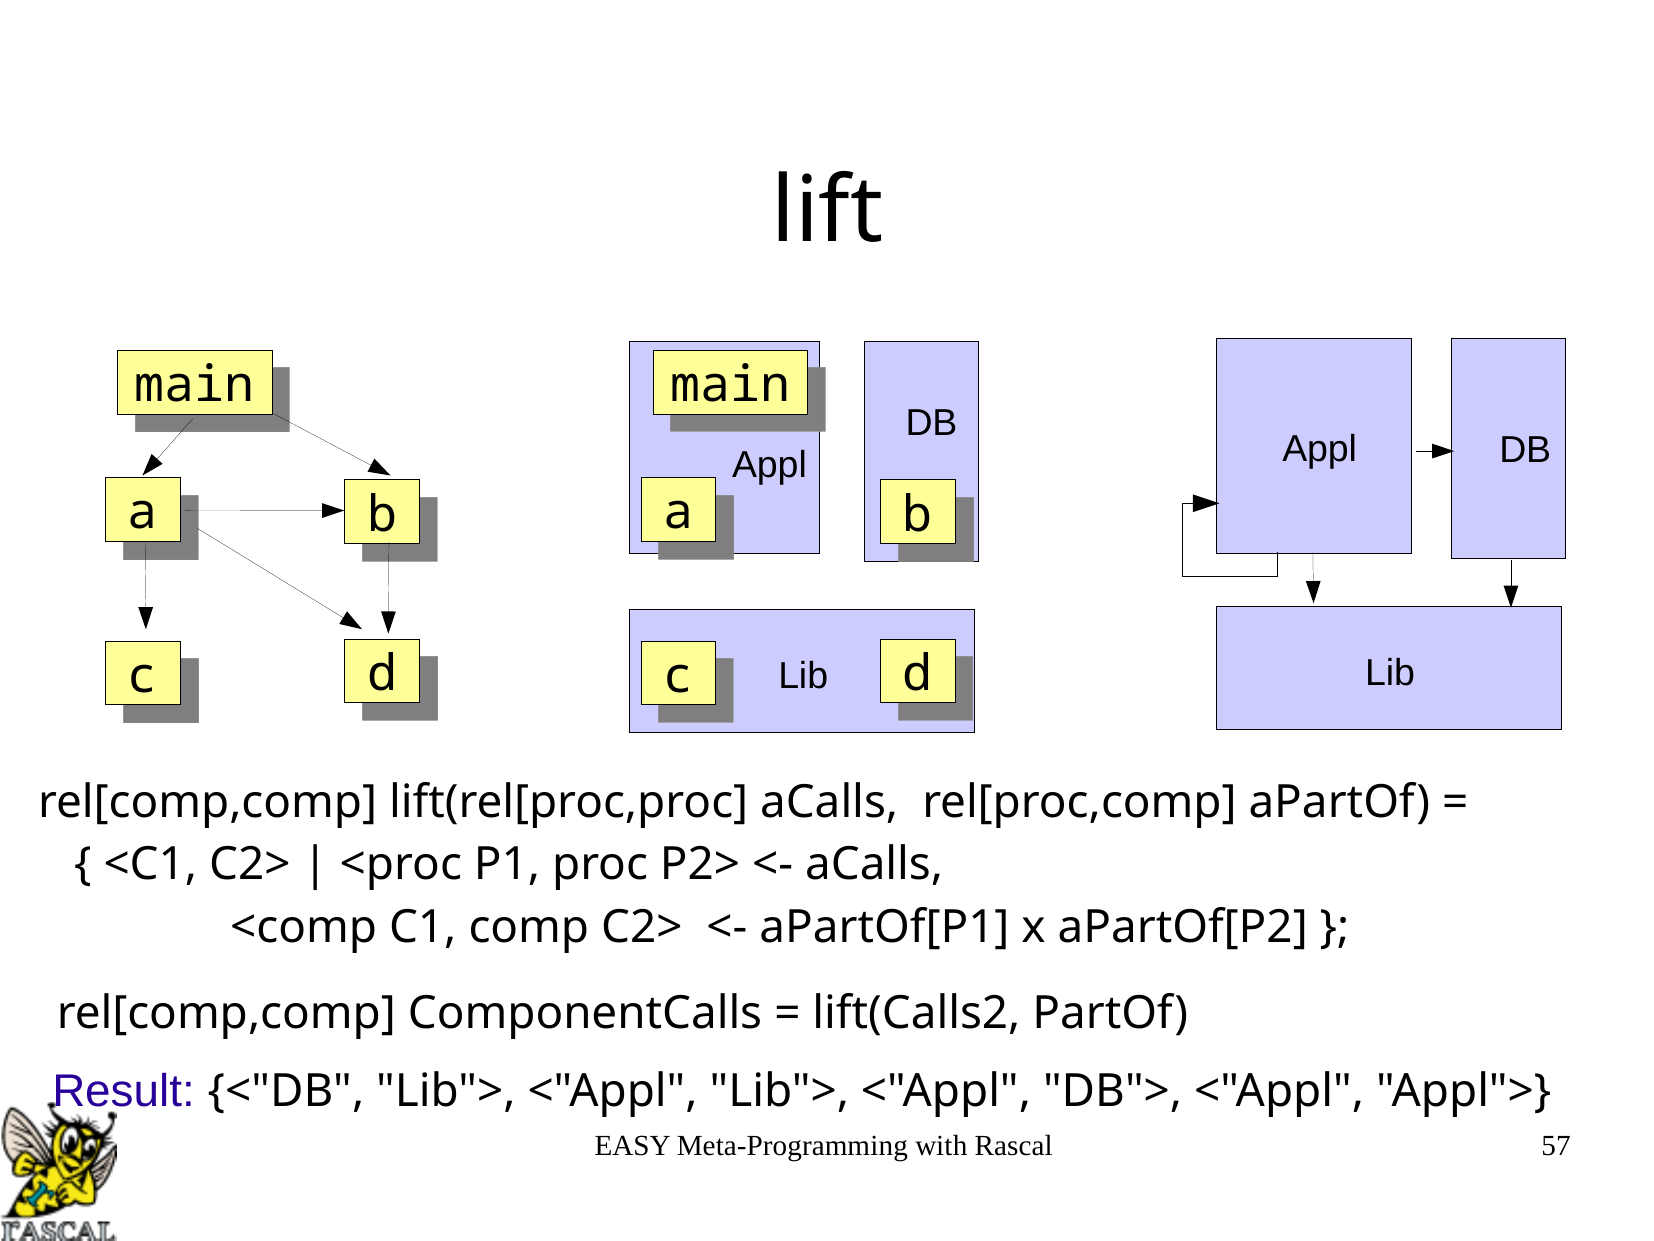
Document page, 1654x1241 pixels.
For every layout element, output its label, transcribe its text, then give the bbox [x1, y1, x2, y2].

text_box a [105, 477, 181, 542]
text_box [629, 341, 820, 554]
text_box c [641, 641, 716, 705]
text_box DB [1484, 421, 1584, 497]
text_box [864, 341, 979, 562]
text_box [1216, 606, 1562, 730]
text_box [629, 609, 975, 733]
text_box main [117, 350, 273, 415]
text_box rel[comp,comp] lift(rel[proc,proc] aCalls, rel[proc,comp] aPartOf) = { <C1, C2> | <proc P1, proc P2> <- aCalls, <comp C1, comp C2> <- aPartOf[P1] x aPartOf[P2] }; [23, 760, 1654, 997]
text_box main [653, 350, 808, 415]
title lift [121, 102, 1534, 311]
picture [0, 1102, 117, 1241]
text_box a [641, 477, 716, 542]
text_box c [105, 641, 181, 705]
text_box d [880, 639, 956, 703]
text_box Appl [717, 435, 847, 512]
text_box [1216, 338, 1412, 554]
text_box d [344, 639, 420, 703]
text_box b [344, 479, 420, 544]
text_box Lib [763, 646, 863, 722]
text_box Lib [1350, 643, 1450, 719]
text_box rel[comp,comp] ComponentCalls = lift(Calls2, PartOf) [42, 972, 1406, 1050]
text_box DB [890, 394, 991, 470]
text_box Appl [1267, 419, 1398, 495]
text_box [1451, 338, 1566, 559]
text_box b [880, 479, 956, 544]
text_box Result: {<"DB", "Lib">, <"Appl", "Lib">, <"Appl", "DB">, <"Appl", "Appl">} [37, 1050, 1627, 1129]
